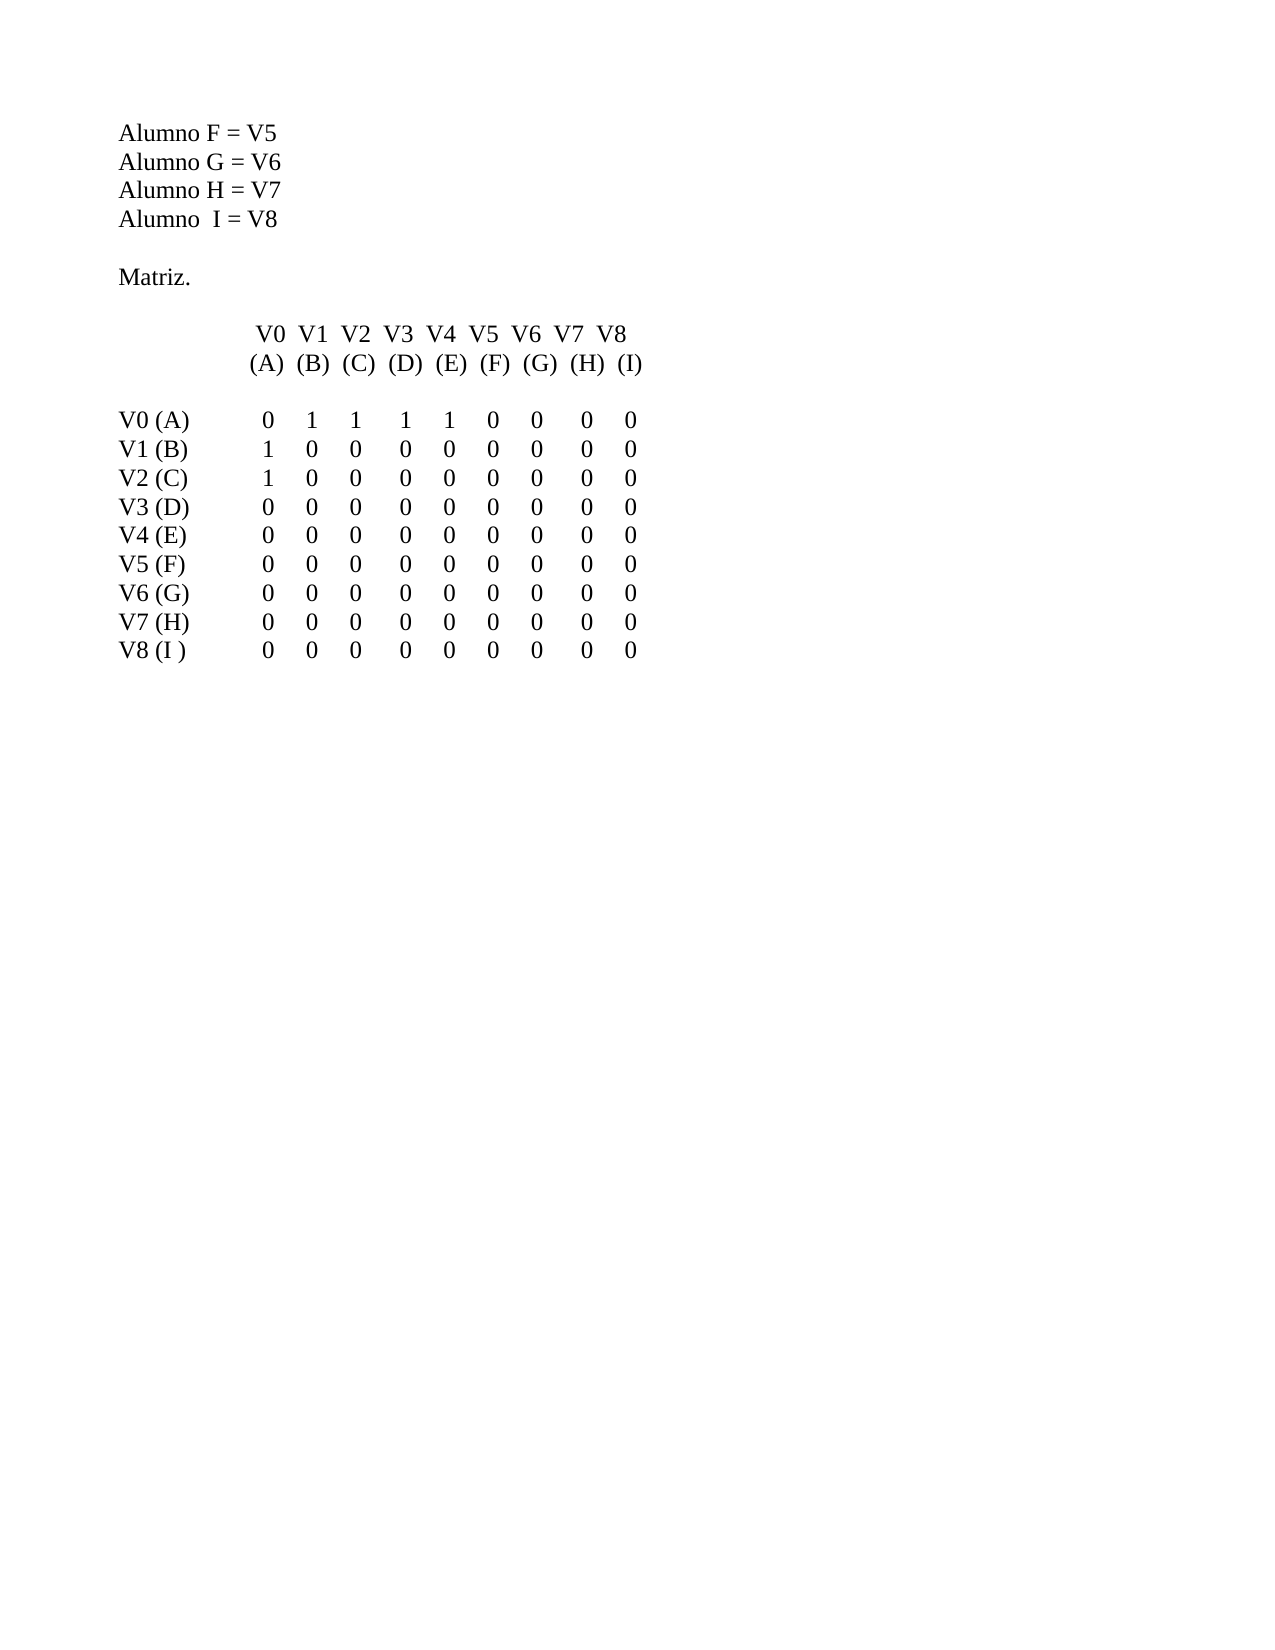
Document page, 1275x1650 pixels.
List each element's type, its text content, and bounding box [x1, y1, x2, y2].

text (A) (B) (C) (D) (E) (F) (G) (H) (I) [118, 348, 1157, 377]
text V5 (F) 0 0 0 0 0 0 0 0 0 [118, 549, 1157, 578]
text V7 (H) 0 0 0 0 0 0 0 0 0 [118, 607, 1157, 636]
text V4 (E) 0 0 0 0 0 0 0 0 0 [118, 521, 1157, 549]
text V8 (I ) 0 0 0 0 0 0 0 0 0 [118, 636, 1157, 664]
text V2 (C) 1 0 0 0 0 0 0 0 0 [118, 463, 1157, 492]
text V3 (D) 0 0 0 0 0 0 0 0 0 [118, 492, 1157, 521]
text Matriz. V0 V1 V2 V3 V4 V5 V6 V7 V8 [118, 262, 1157, 348]
text Alumno F = V5 Alumno G = V6 Alumno H = V7 Alumno I = V8 [118, 118, 1157, 233]
text V6 (G) 0 0 0 0 0 0 0 0 0 [118, 578, 1157, 607]
text V1 (B) 1 0 0 0 0 0 0 0 0 [118, 434, 1157, 463]
text V0 (A) 0 1 1 1 1 0 0 0 0 [118, 406, 1157, 434]
